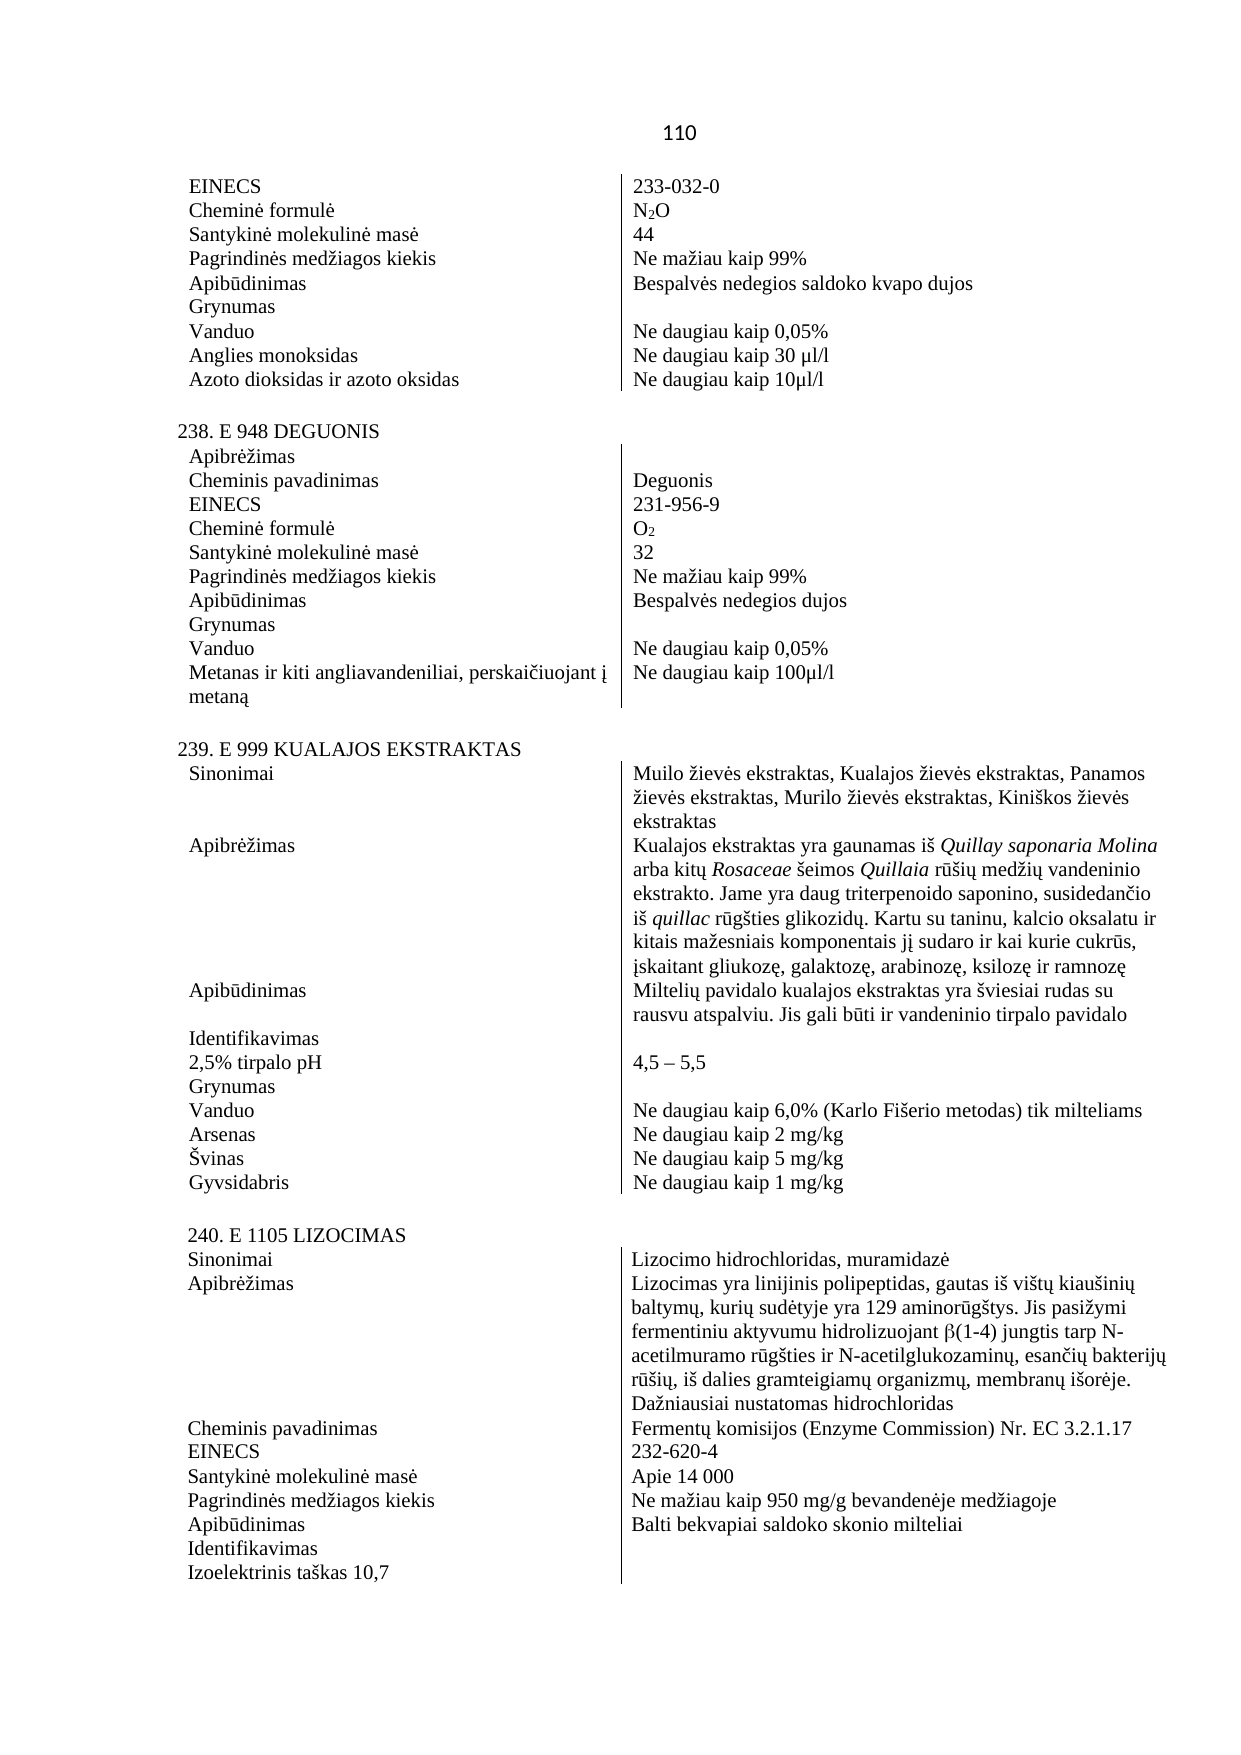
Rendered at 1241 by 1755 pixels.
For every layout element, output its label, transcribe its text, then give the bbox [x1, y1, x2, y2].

table_cell [622, 295, 1181, 318]
table_cell Ne daugiau kaip 5 mg/kg [622, 1146, 1181, 1170]
table_header [622, 444, 1181, 468]
table_cell Gyvsidabris [177, 1170, 621, 1194]
table_cell Grynumas [177, 1074, 621, 1098]
table_header Muilo žievės ekstraktas, Kualajos žievės ekstraktas, Panamos žievės ekstraktas, Murilo žievės ekstraktas, Kiniškos žievės ekstraktas [622, 761, 1181, 833]
table_cell Ne daugiau kaip 100μl/l [622, 660, 1181, 708]
table_cell Apie 14 000 [622, 1464, 1181, 1488]
table_cell Cheminis pavadinimas [177, 468, 621, 492]
table_cell Azoto dioksidas ir azoto oksidas [177, 367, 621, 391]
table_cell Apibrėžimas [177, 833, 621, 978]
table_cell [622, 612, 1181, 636]
table_cell Vanduo [177, 319, 621, 343]
table_cell 233-032-0 [622, 174, 1181, 198]
table_cell N2O [622, 198, 1181, 222]
table_cell Balti bekvapiai saldoko skonio milteliai [622, 1512, 1181, 1536]
table_cell Kualajos ekstraktas yra gaunamas iš Quillay saponaria Molina arba kitų Rosaceae šeimos Quillaia rūšių medžių vandeninio ekstrakto. Jame yra daug triterpenoido saponino, susidedančio iš quillac rūgšties glikozidų. Kartu su taninu, kalcio oksalatu ir kitais mažesniais komponentais jį sudaro ir kai kurie cukrūs, įskaitant gliukozę, galaktozę, arabinozę, ksilozę ir ramnozę [622, 833, 1181, 978]
table_cell Ne daugiau kaip 10μl/l [622, 367, 1181, 391]
table_cell Pagrindinės medžiagos kiekis [177, 564, 621, 588]
table_cell Pagrindinės medžiagos kiekis [177, 246, 621, 270]
table_cell Arsenas [177, 1122, 621, 1146]
table_cell Anglies monoksidas [177, 343, 621, 367]
table_cell Grynumas [177, 295, 621, 318]
table_header Sinonimai [177, 761, 621, 833]
table_cell Ne daugiau kaip 30 μl/l [622, 343, 1181, 367]
table_cell Pagrindinės medžiagos kiekis [177, 1488, 621, 1512]
table_cell Švinas [177, 1146, 621, 1170]
table_cell 44 [622, 222, 1181, 246]
table_cell 232-620-4 [622, 1440, 1181, 1463]
table_cell 231-956-9 [622, 492, 1181, 516]
table_cell 4,5 – 5,5 [622, 1050, 1181, 1074]
table_cell EINECS [177, 1440, 621, 1463]
table_header Apibrėžimas [177, 444, 621, 468]
table_cell Metanas ir kiti angliavandeniliai, perskaičiuojant į metaną [177, 660, 621, 708]
table_cell Apibūdinimas [177, 588, 621, 612]
table_cell Ne mažiau kaip 99% [622, 564, 1181, 588]
table_cell Apibrėžimas [177, 1271, 621, 1415]
table_cell Vanduo [177, 1098, 621, 1122]
table_cell Ne mažiau kaip 99% [622, 246, 1181, 270]
table_cell Lizocimas yra linijinis polipeptidas, gautas iš vištų kiaušinių baltymų, kurių sudėtyje yra 129 aminorūgštys. Jis pasižymi fermentiniu aktyvumu hidrolizuojant (1-4) jungtis tarp N-acetilmuramo rūgšties ir N-acetilglukozaminų, esančių bakterijų rūšių, iš dalies gramteigiamų organizmų, membranų išorėje. Dažniausiai nustatomas hidrochloridas [622, 1271, 1181, 1415]
table_header 240. E 1105 LIZOCIMAS [177, 1223, 1181, 1247]
table_cell O2 [622, 516, 1181, 540]
table_cell Apibūdinimas [177, 978, 621, 1026]
table_cell EINECS [177, 492, 621, 516]
table_cell Identifikavimas [177, 1536, 621, 1560]
table_cell Izoelektrinis taškas 10,7 [177, 1560, 621, 1584]
table_cell [622, 1536, 1181, 1560]
table_cell EINECS [177, 174, 621, 198]
table_cell 32 [622, 540, 1181, 564]
table_cell Lizocimo hidrochloridas, muramidazė [622, 1247, 1181, 1271]
table_cell Cheminė formulė [177, 198, 621, 222]
table_cell Vanduo [177, 636, 621, 660]
text 239. E 999 KUALAJOS EKSTRAKTAS [177, 737, 1181, 761]
table_cell Identifikavimas [177, 1026, 621, 1050]
table_cell Cheminė formulė [177, 516, 621, 540]
table_cell Ne daugiau kaip 6,0% (Karlo Fišerio metodas) tik milteliams [622, 1098, 1181, 1122]
table_cell [622, 1074, 1181, 1098]
table_cell Bespalvės nedegios dujos [622, 588, 1181, 612]
table_cell Grynumas [177, 612, 621, 636]
table_cell Bespalvės nedegios saldoko kvapo dujos [622, 270, 1181, 294]
table_cell Apibūdinimas [177, 270, 621, 294]
table_cell Ne daugiau kaip 0,05% [622, 636, 1181, 660]
table_cell Ne mažiau kaip 950 mg/g bevandenėje medžiagoje [622, 1488, 1181, 1512]
table_cell [622, 1560, 1181, 1584]
table_cell Santykinė molekulinė masė [177, 540, 621, 564]
table_cell Ne daugiau kaip 2 mg/kg [622, 1122, 1181, 1146]
table_cell Santykinė molekulinė masė [177, 1464, 621, 1488]
table_cell Deguonis [622, 468, 1181, 492]
table_cell Cheminis pavadinimas [177, 1415, 621, 1439]
table_cell Ne daugiau kaip 1 mg/kg [622, 1170, 1181, 1194]
table_cell Santykinė molekulinė masė [177, 222, 621, 246]
table_cell Fermentų komisijos (Enzyme Commission) Nr. EC 3.2.1.17 [622, 1415, 1181, 1439]
text 238. E 948 DEGUONIS [177, 419, 1181, 443]
table_cell [622, 1026, 1181, 1050]
table_cell Apibūdinimas [177, 1512, 621, 1536]
table_cell Sinonimai [177, 1247, 621, 1271]
table_cell 2,5% tirpalo pH [177, 1050, 621, 1074]
table_cell Ne daugiau kaip 0,05% [622, 319, 1181, 343]
table_cell Miltelių pavidalo kualajos ekstraktas yra šviesiai rudas su rausvu atspalviu. Jis gali būti ir vandeninio tirpalo pavidalo [622, 978, 1181, 1026]
